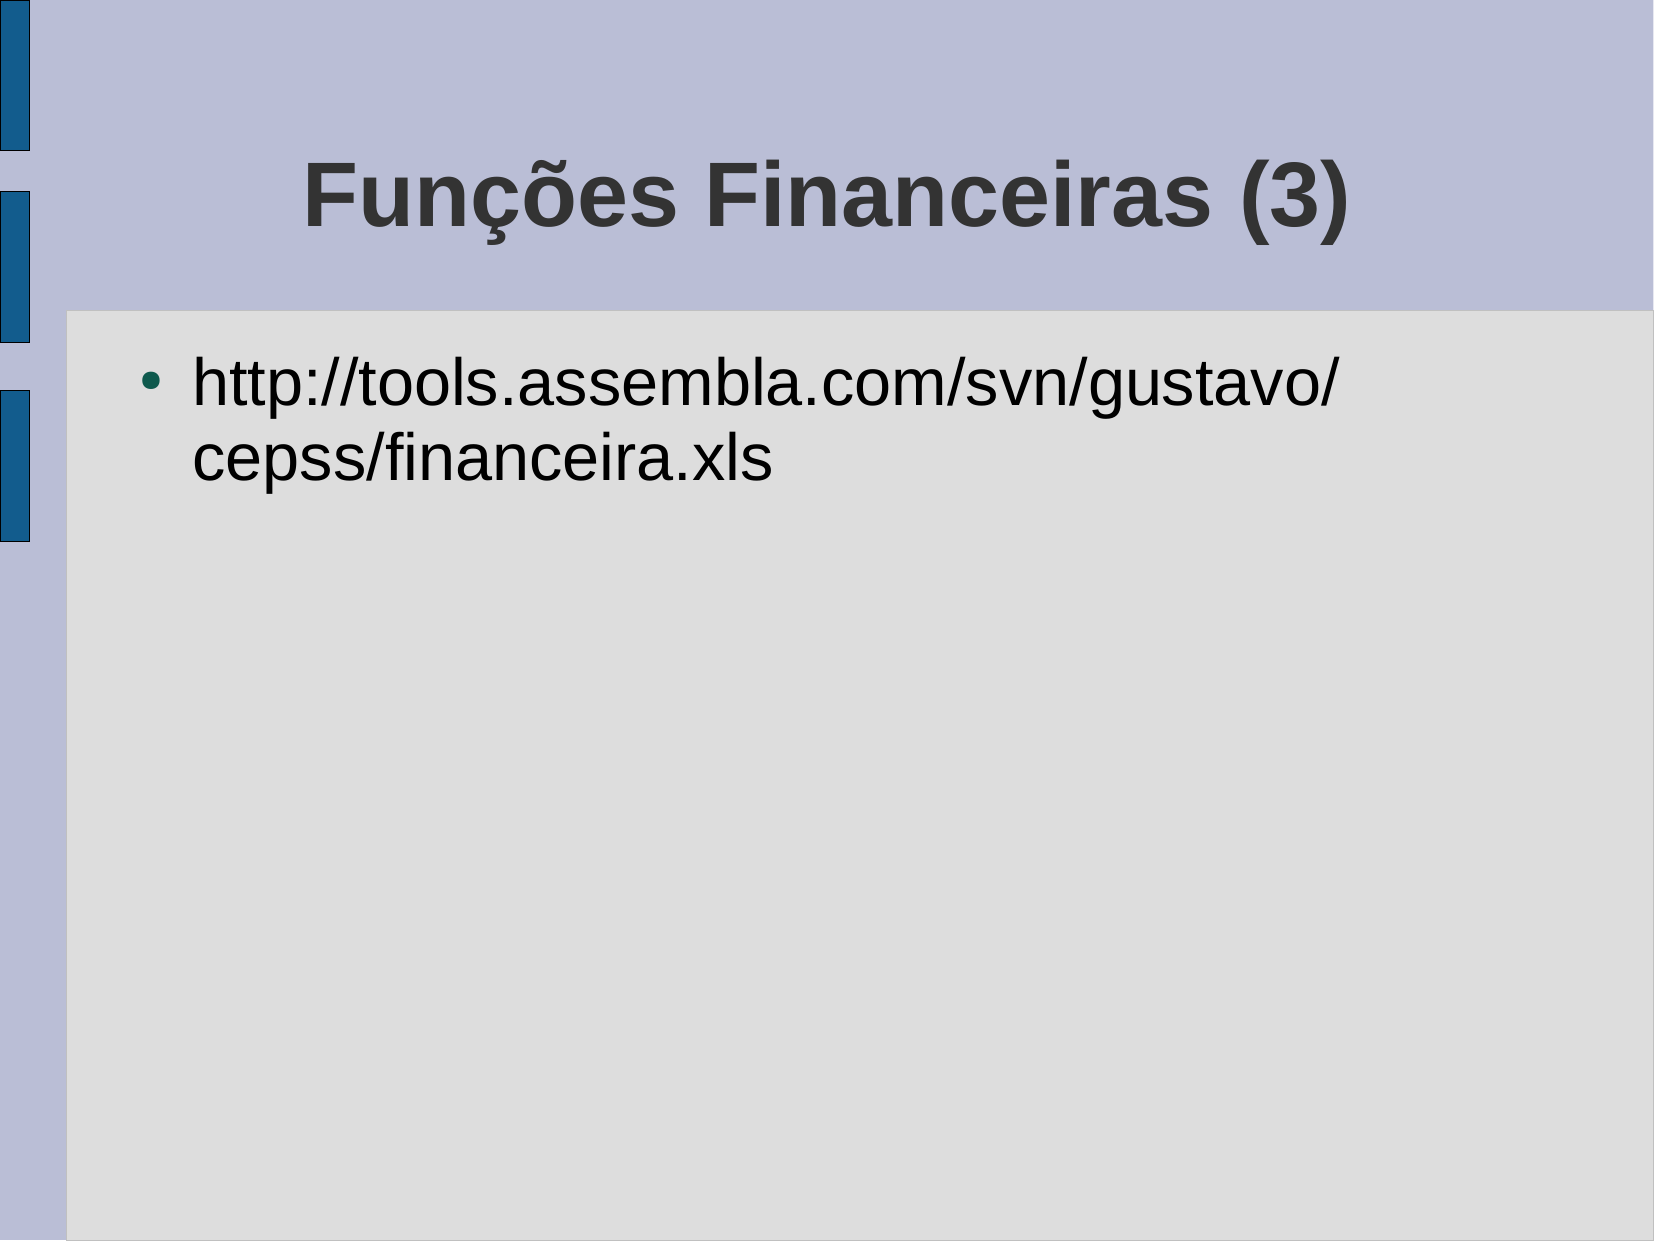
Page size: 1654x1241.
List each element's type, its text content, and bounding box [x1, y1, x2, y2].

list http://tools.assembla.com/svn/gustavo/cepss/financeira.xls [121, 344, 1534, 1112]
title Funções Financeiras (3) [121, 98, 1534, 291]
